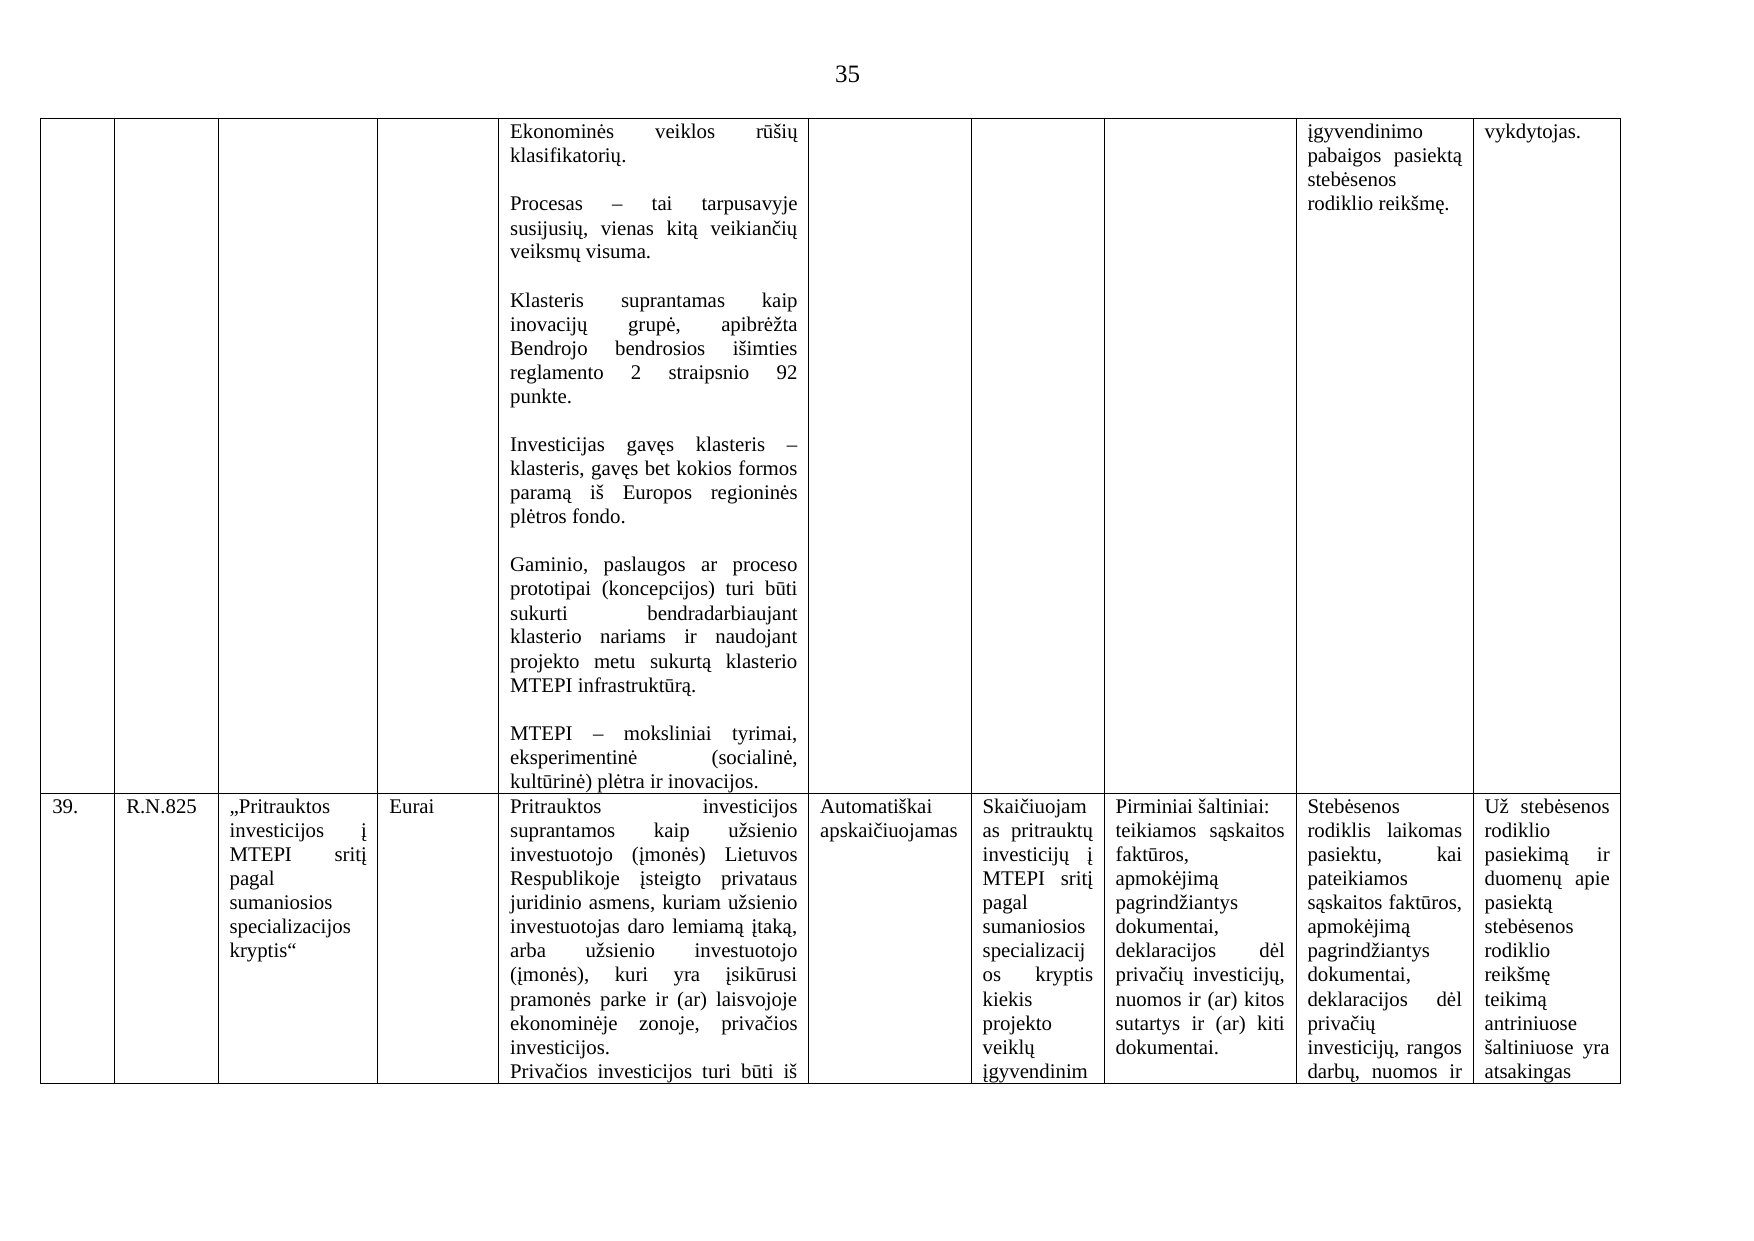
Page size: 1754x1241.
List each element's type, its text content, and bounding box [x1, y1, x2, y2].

table_cell Skaičiuojamas pritrauktų investicijų į MTEPI sritį pagal sumaniosios specializacijos kryptis kiekis projekto veiklų įgyvendinim [972, 794, 1104, 1083]
table_cell R.N.825 [115, 794, 218, 1083]
table_cell vykdytojas. [1474, 119, 1620, 793]
table_cell 39. [41, 794, 114, 1083]
table_cell [219, 119, 377, 793]
table_cell Stebėsenos rodiklis laikomas pasiektu, kai pateikiamos sąskaitos faktūros, apmokėjimą pagrindžiantys dokumentai, deklaracijos dėl privačių investicijų, rangos darbų, nuomos ir [1297, 794, 1473, 1083]
table_cell [41, 119, 114, 793]
table_cell [972, 119, 1104, 793]
table_cell Už stebėsenos rodiklio pasiekimą ir duomenų apie pasiektą stebėsenos rodiklio reikšmę teikimą antriniuose šaltiniuose yra atsakingas [1474, 794, 1620, 1083]
table_cell [809, 119, 971, 793]
table_cell Pirminiai šaltiniai: teikiamos sąskaitos faktūros, apmokėjimą pagrindžiantys dokumentai, deklaracijos dėl privačių investicijų, nuomos ir (ar) kitos sutartys ir (ar) kiti dokumentai. [1105, 794, 1296, 1083]
table_cell [378, 119, 498, 793]
table_cell Ekonominės veiklos rūšių klasifikatorių. Procesas – tai tarpusavyje susijusių, vienas kitą veikiančių veiksmų visuma. Klasteris suprantamas kaip inovacijų grupė, apibrėžta Bendrojo bendrosios išimties reglamento 2 straipsnio 92 punkte. Investicijas gavęs klasteris – klasteris, gavęs bet kokios formos paramą iš Europos regioninės plėtros fondo. Gaminio, paslaugos ar proceso prototipai (koncepcijos) turi būti sukurti bendradarbiaujant klasterio nariams ir naudojant projekto metu sukurtą klasterio MTEPI infrastruktūrą. MTEPI – moksliniai tyrimai, eksperimentinė (socialinė, kultūrinė) plėtra ir inovacijos. [499, 119, 808, 793]
table_cell įgyvendinimo pabaigos pasiektą stebėsenos rodiklio reikšmę. [1297, 119, 1473, 793]
table_cell Pritrauktos investicijos suprantamos kaip užsienio investuotojo (įmonės) Lietuvos Respublikoje įsteigto privataus juridinio asmens, kuriam užsienio investuotojas daro lemiamą įtaką, arba užsienio investuotojo (įmonės), kuri yra įsikūrusi pramonės parke ir (ar) laisvojoje ekonominėje zonoje, privačios investicijos. Privačios investicijos turi būti iš [499, 794, 808, 1083]
table_cell „Pritrauktos investicijos į MTEPI sritį pagal sumaniosios specializacijos kryptis“ [219, 794, 377, 1083]
table_cell [1105, 119, 1296, 793]
table_cell Eurai [378, 794, 498, 1083]
table_cell [115, 119, 218, 793]
table_cell Automatiškai apskaičiuojamas [809, 794, 971, 1083]
